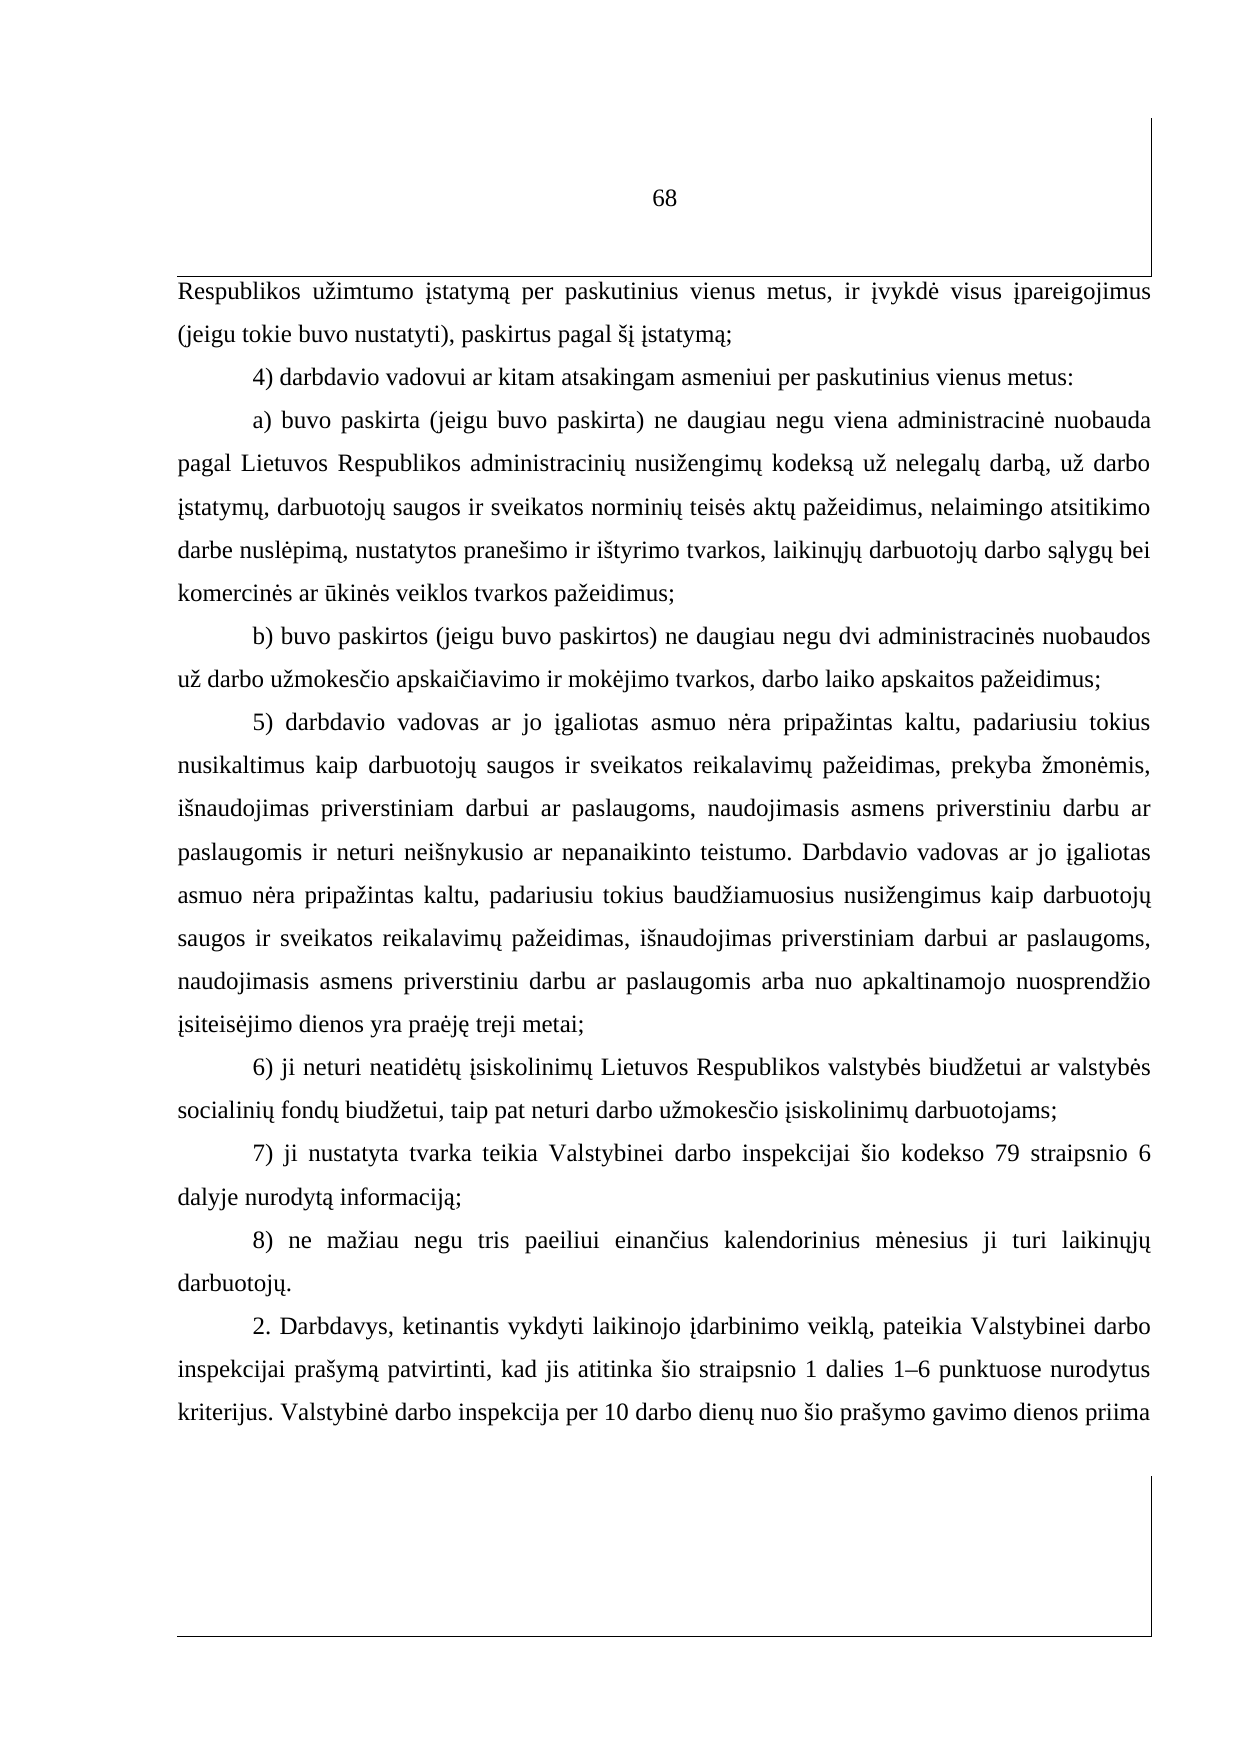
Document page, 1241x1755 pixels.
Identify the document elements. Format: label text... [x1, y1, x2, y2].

text 4) darbdavio vadovui ar kitam atsakingam asmeniui per paskutinius vienus metus: [177, 362, 1152, 391]
text 7) ji nustatyta tvarka teikia Valstybinei darbo inspekcijai šio kodekso 79 straipsnio 6 dalyje nurodytą informaciją; [177, 1138, 1152, 1210]
text b) buvo paskirtos (jeigu buvo paskirtos) ne daugiau negu dvi administracinės nuobaudos už darbo užmokesčio apskaičiavimo ir mokėjimo tvarkos, darbo laiko apskaitos pažeidimus; [177, 621, 1152, 693]
text a) buvo paskirta (jeigu buvo paskirta) ne daugiau negu viena administracinė nuobauda pagal Lietuvos Respublikos administracinių nusižengimų kodeksą už nelegalų darbą, už darbo įstatymų, darbuotojų saugos ir sveikatos norminių teisės aktų pažeidimus, nelaimingo atsitikimo darbe nuslėpimą, nustatytos pranešimo ir ištyrimo tvarkos, laikinųjų darbuotojų darbo sąlygų bei komercinės ar ūkinės veiklos tvarkos pažeidimus; [177, 405, 1152, 607]
text 6) ji neturi neatidėtų įsiskolinimų Lietuvos Respublikos valstybės biudžetui ar valstybės socialinių fondų biudžetui, taip pat neturi darbo užmokesčio įsiskolinimų darbuotojams; [177, 1052, 1152, 1124]
text 8) ne mažiau negu tris paeiliui einančius kalendorinius mėnesius ji turi laikinųjų darbuotojų. [177, 1225, 1152, 1297]
text 2. Darbdavys, ketinantis vykdyti laikinojo įdarbinimo veiklą, pateikia Valstybinei darbo inspekcijai prašymą patvirtinti, kad jis atitinka šio straipsnio 1 dalies 1–6 punktuose nurodytus kriterijus. Valstybinė darbo inspekcija per 10 darbo dienų nuo šio prašymo gavimo dienos priima [177, 1311, 1152, 1426]
text Respublikos užimtumo įstatymą per paskutinius vienus metus, ir įvykdė visus įpareigojimus (jeigu tokie buvo nustatyti), paskirtus pagal šį įstatymą; [177, 276, 1152, 348]
text 5) darbdavio vadovas ar jo įgaliotas asmuo nėra pripažintas kaltu, padariusiu tokius nusikaltimus kaip darbuotojų saugos ir sveikatos reikalavimų pažeidimas, prekyba žmonėmis, išnaudojimas priverstiniam darbui ar paslaugoms, naudojimasis asmens priverstiniu darbu ar paslaugomis ir neturi neišnykusio ar nepanaikinto teistumo. Darbdavio vadovas ar jo įgaliotas asmuo nėra pripažintas kaltu, padariusiu tokius baudžiamuosius nusižengimus kaip darbuotojų saugos ir sveikatos reikalavimų pažeidimas, išnaudojimas priverstiniam darbui ar paslaugoms, naudojimasis asmens priverstiniu darbu ar paslaugomis arba nuo apkaltinamojo nuosprendžio įsiteisėjimo dienos yra praėję treji metai; [177, 707, 1152, 1038]
